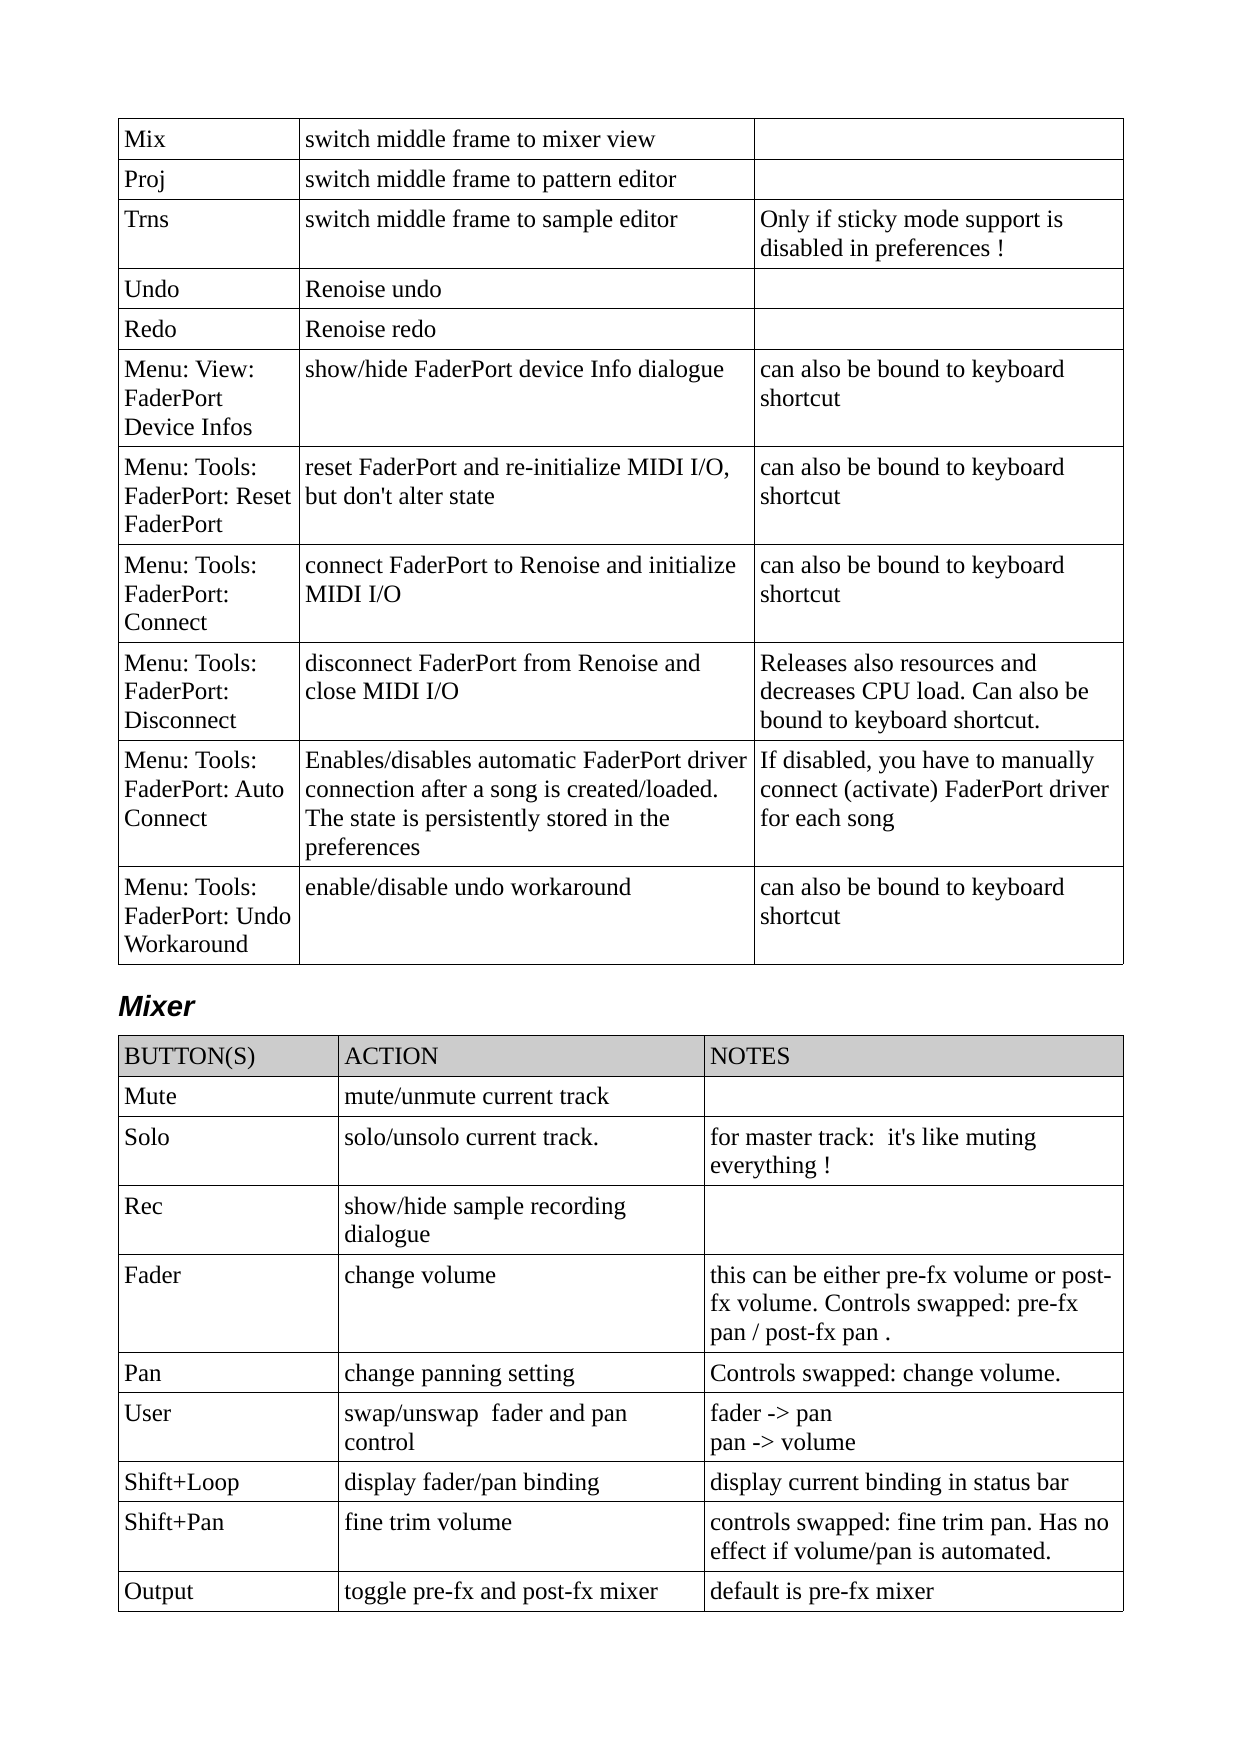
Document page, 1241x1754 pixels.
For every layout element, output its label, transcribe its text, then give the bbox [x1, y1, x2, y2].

table_cell Proj [119, 160, 299, 199]
table_cell Mute [119, 1077, 338, 1116]
table_cell [705, 1186, 1123, 1254]
table_header NOTES [705, 1036, 1123, 1076]
table_cell enable/disable undo workaround [300, 867, 754, 964]
table_cell change volume [339, 1255, 704, 1352]
table_header BUTTON(S) [119, 1036, 338, 1076]
table_cell Renoise redo [300, 309, 754, 348]
table_cell [755, 269, 1123, 308]
table_cell Trns [119, 200, 299, 268]
table_cell Menu: Tools: FaderPort: Connect [119, 545, 299, 642]
table_cell display fader/pan binding [339, 1462, 704, 1501]
table_header ACTION [339, 1036, 704, 1076]
table_cell connect FaderPort to Renoise and initialize MIDI I/O [300, 545, 754, 642]
table_cell switch middle frame to sample editor [300, 200, 754, 268]
table_cell this can be either pre-fx volume or post-fx volume. Controls swapped: pre-fx pan / post-fx pan . [705, 1255, 1123, 1352]
table_cell Mix [119, 119, 299, 158]
table_cell can also be bound to keyboard shortcut [755, 867, 1123, 964]
table_cell [755, 119, 1123, 158]
table_cell Solo [119, 1117, 338, 1185]
table_cell can also be bound to keyboard shortcut [755, 447, 1123, 544]
table_cell solo/unsolo current track. [339, 1117, 704, 1185]
table_cell Fader [119, 1255, 338, 1352]
table_cell Shift+Pan [119, 1502, 338, 1571]
table_cell If disabled, you have to manually connect (activate) FaderPort driver for each song [755, 741, 1123, 866]
table_cell controls swapped: fine trim pan. Has no effect if volume/pan is automated. [705, 1502, 1123, 1571]
table_cell fader -> pan pan -> volume [705, 1393, 1123, 1461]
table_cell for master track: it's like muting everything ! [705, 1117, 1123, 1185]
table_cell switch middle frame to pattern editor [300, 160, 754, 199]
table_cell Controls swapped: change volume. [705, 1353, 1123, 1392]
table_cell Menu: Tools: FaderPort: Auto Connect [119, 741, 299, 866]
table_cell Undo [119, 269, 299, 308]
table_cell Enables/disables automatic FaderPort driver connection after a song is created/loaded. The state is persistently stored in the preferences [300, 741, 754, 866]
table_cell reset FaderPort and re-initialize MIDI I/O, but don't alter state [300, 447, 754, 544]
table_cell Menu: Tools: FaderPort: Reset FaderPort [119, 447, 299, 544]
table_cell User [119, 1393, 338, 1461]
table_cell switch middle frame to mixer view [300, 119, 754, 158]
table_cell show/hide sample recording dialogue [339, 1186, 704, 1254]
table_cell change panning setting [339, 1353, 704, 1392]
table_cell [755, 309, 1123, 348]
table_cell Releases also resources and decreases CPU load. Can also be bound to keyboard shortcut. [755, 643, 1123, 740]
table_cell Shift+Loop [119, 1462, 338, 1501]
table_cell swap/unswap fader and pan control [339, 1393, 704, 1461]
table_cell [705, 1077, 1123, 1116]
table_cell can also be bound to keyboard shortcut [755, 350, 1123, 446]
subtitle Mixer [118, 989, 1122, 1023]
table_cell can also be bound to keyboard shortcut [755, 545, 1123, 642]
table_cell Redo [119, 309, 299, 348]
table_cell Renoise undo [300, 269, 754, 308]
table_cell mute/unmute current track [339, 1077, 704, 1116]
table_cell Menu: Tools: FaderPort: Disconnect [119, 643, 299, 740]
table_cell Menu: View: FaderPort Device Infos [119, 350, 299, 446]
table_cell Rec [119, 1186, 338, 1254]
table_cell [755, 160, 1123, 199]
table_cell Output [119, 1572, 338, 1611]
table_cell toggle pre-fx and post-fx mixer [339, 1572, 704, 1611]
table_cell disconnect FaderPort from Renoise and close MIDI I/O [300, 643, 754, 740]
table_cell show/hide FaderPort device Info dialogue [300, 350, 754, 446]
table_cell Only if sticky mode support is disabled in preferences ! [755, 200, 1123, 268]
table_cell fine trim volume [339, 1502, 704, 1571]
table_cell Menu: Tools: FaderPort: Undo Workaround [119, 867, 299, 964]
table_cell Pan [119, 1353, 338, 1392]
table_cell default is pre-fx mixer [705, 1572, 1123, 1611]
table_cell display current binding in status bar [705, 1462, 1123, 1501]
